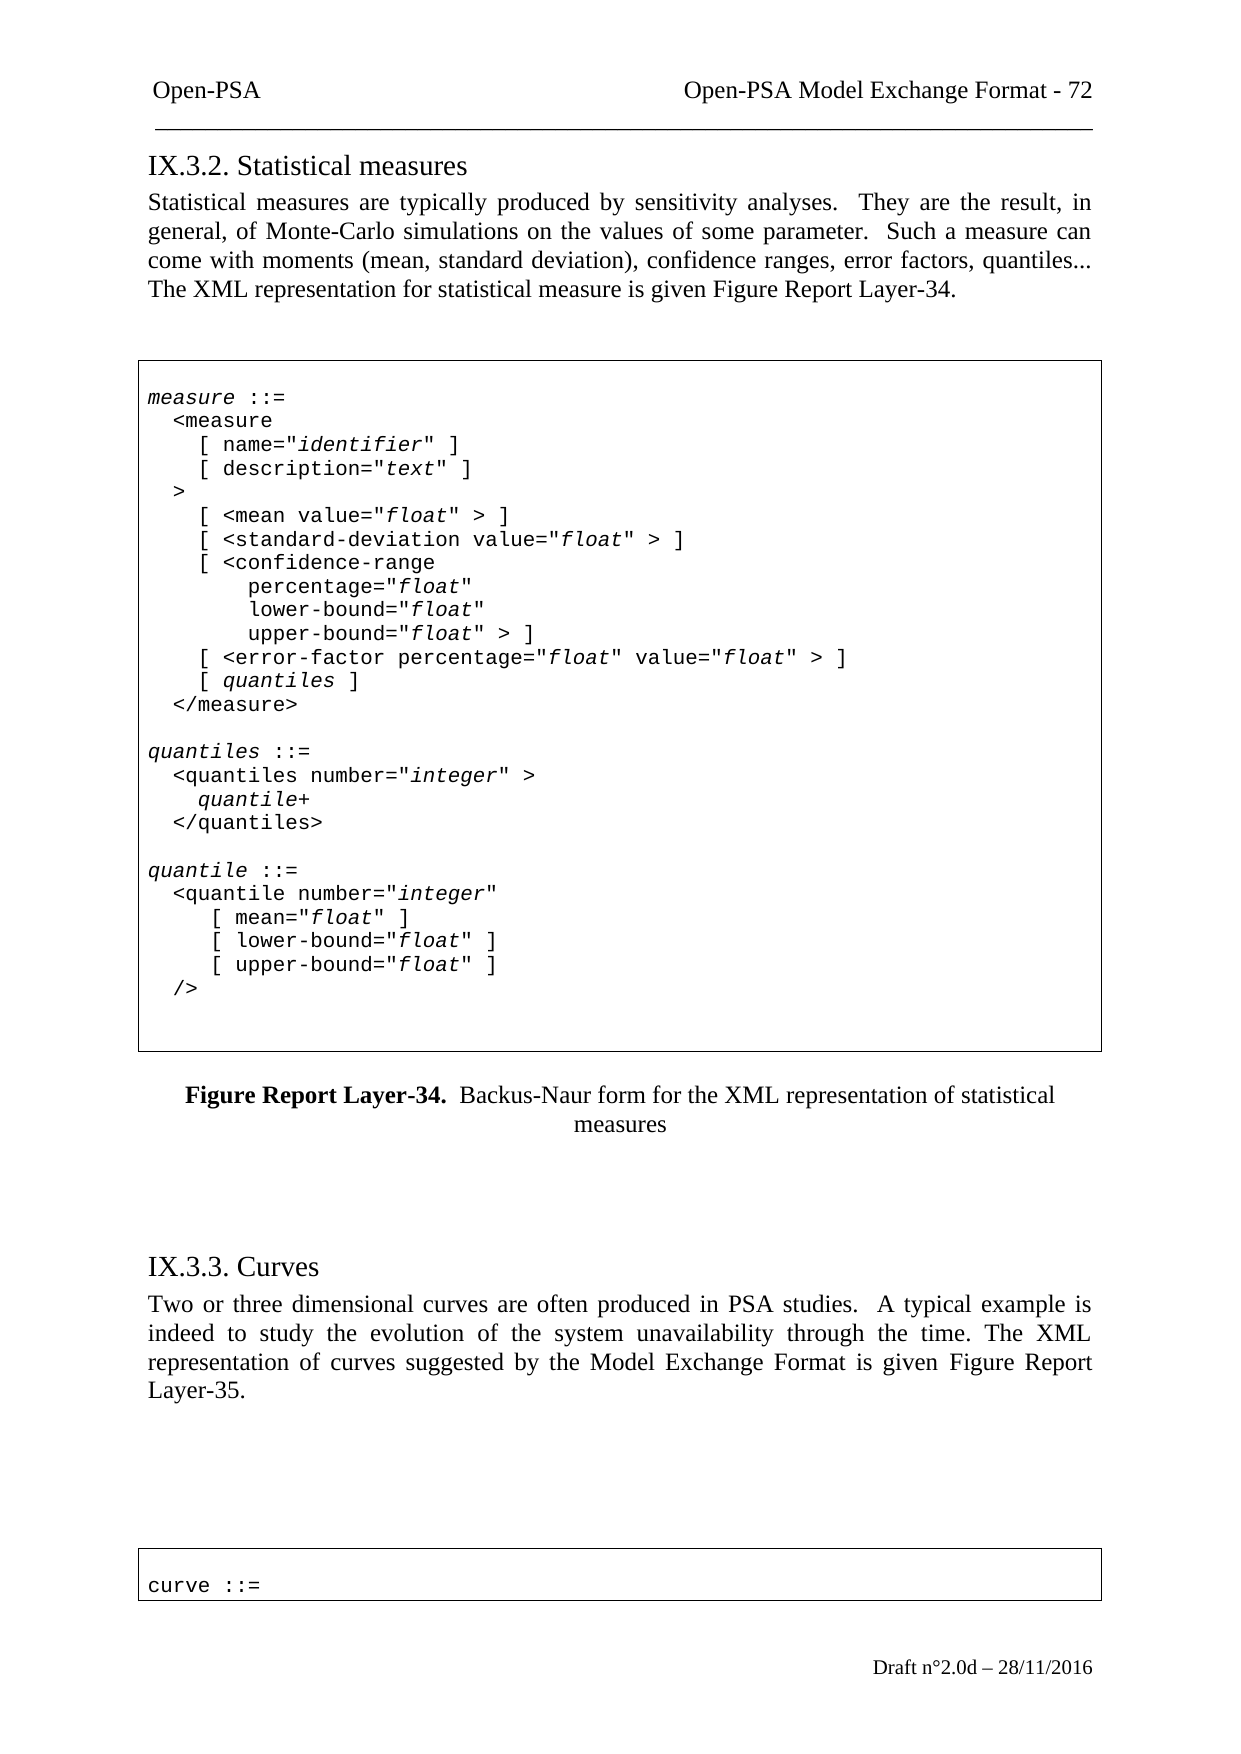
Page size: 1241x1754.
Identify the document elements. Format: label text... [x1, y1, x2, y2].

text lower-bound="float" [148, 599, 1093, 623]
text upper-bound="float" > ] [148, 623, 1093, 647]
text curve ::= [139, 1572, 1101, 1600]
subtitle Statistical measures [148, 148, 1093, 181]
text <quantile number="integer" [148, 883, 1093, 907]
text Figure Report Layer‑34. Backus-Naur form for the XML representation of statistical measures [148, 1081, 1093, 1138]
text [ <mean value="float" > ] [148, 505, 1093, 528]
text [ <error-factor percentage="float" value="float" > ] [148, 647, 1093, 670]
text [ <standard-deviation value="float" > ] [148, 528, 1093, 552]
text </quantiles> [148, 812, 1093, 836]
text <measure [148, 410, 1093, 434]
text /> [148, 978, 1093, 1001]
text [ <confidence-range [148, 552, 1093, 576]
text [ upper-bound="float" ] [148, 954, 1093, 978]
text [ quantiles ] [148, 670, 1093, 694]
text [ mean="float" ] [148, 907, 1093, 931]
text [ lower-bound="float" ] [148, 931, 1093, 954]
text Statistical measures are typically produced by sensitivity analyses. They are the result, in general, of Monte-Carlo simulations on the values of some parameter. Such a measure can come with moments (mean, standard deviation), confidence ranges, error factors, quantiles... The XML representation for statistical measure is given Figure Report Layer-34. [148, 187, 1093, 302]
text measure ::= [148, 387, 1093, 410]
text [ description="text" ] [148, 458, 1093, 481]
text percentage="float" [148, 576, 1093, 599]
text Two or three dimensional curves are often produced in PSA studies. A typical example is indeed to study the evolution of the system unavailability through the time. The XML representation of curves suggested by the Model Exchange Format is given Figure Report Layer-35. [148, 1289, 1093, 1404]
subtitle Curves [148, 1249, 1093, 1283]
text quantile ::= [148, 859, 1093, 883]
text </measure> [148, 694, 1093, 718]
text <quantiles number="integer" > [148, 765, 1093, 789]
text quantiles ::= [148, 741, 1093, 765]
text [ name="identifier" ] [148, 434, 1093, 458]
text quantile+ [148, 789, 1093, 812]
text > [148, 481, 1093, 505]
